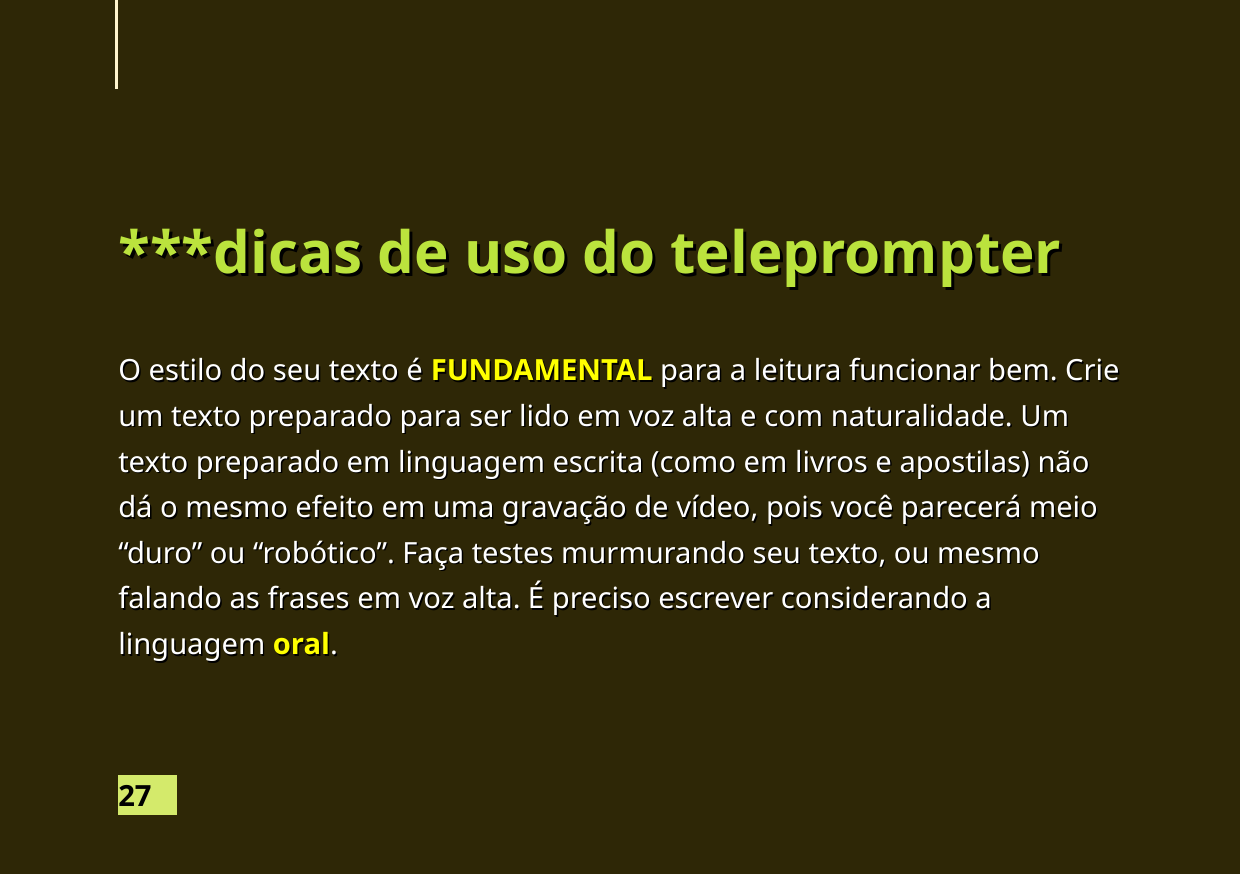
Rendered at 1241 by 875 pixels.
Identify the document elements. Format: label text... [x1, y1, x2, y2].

subtitle ***dicas de uso do teleprompter [118, 211, 1122, 291]
text O estilo do seu texto é FUNDAMENTAL para a leitura funcionar bem. Crie um texto preparado para ser lido em voz alta e com naturalidade. Um texto preparado em linguagem escrita (como em livros e apostilas) não dá o mesmo efeito em uma gravação de vídeo, pois você parecerá meio “duro” ou “robótico”. Faça testes murmurando seu texto, ou mesmo falando as frases em voz alta. É preciso escrever considerando a linguagem oral. [118, 350, 1122, 663]
